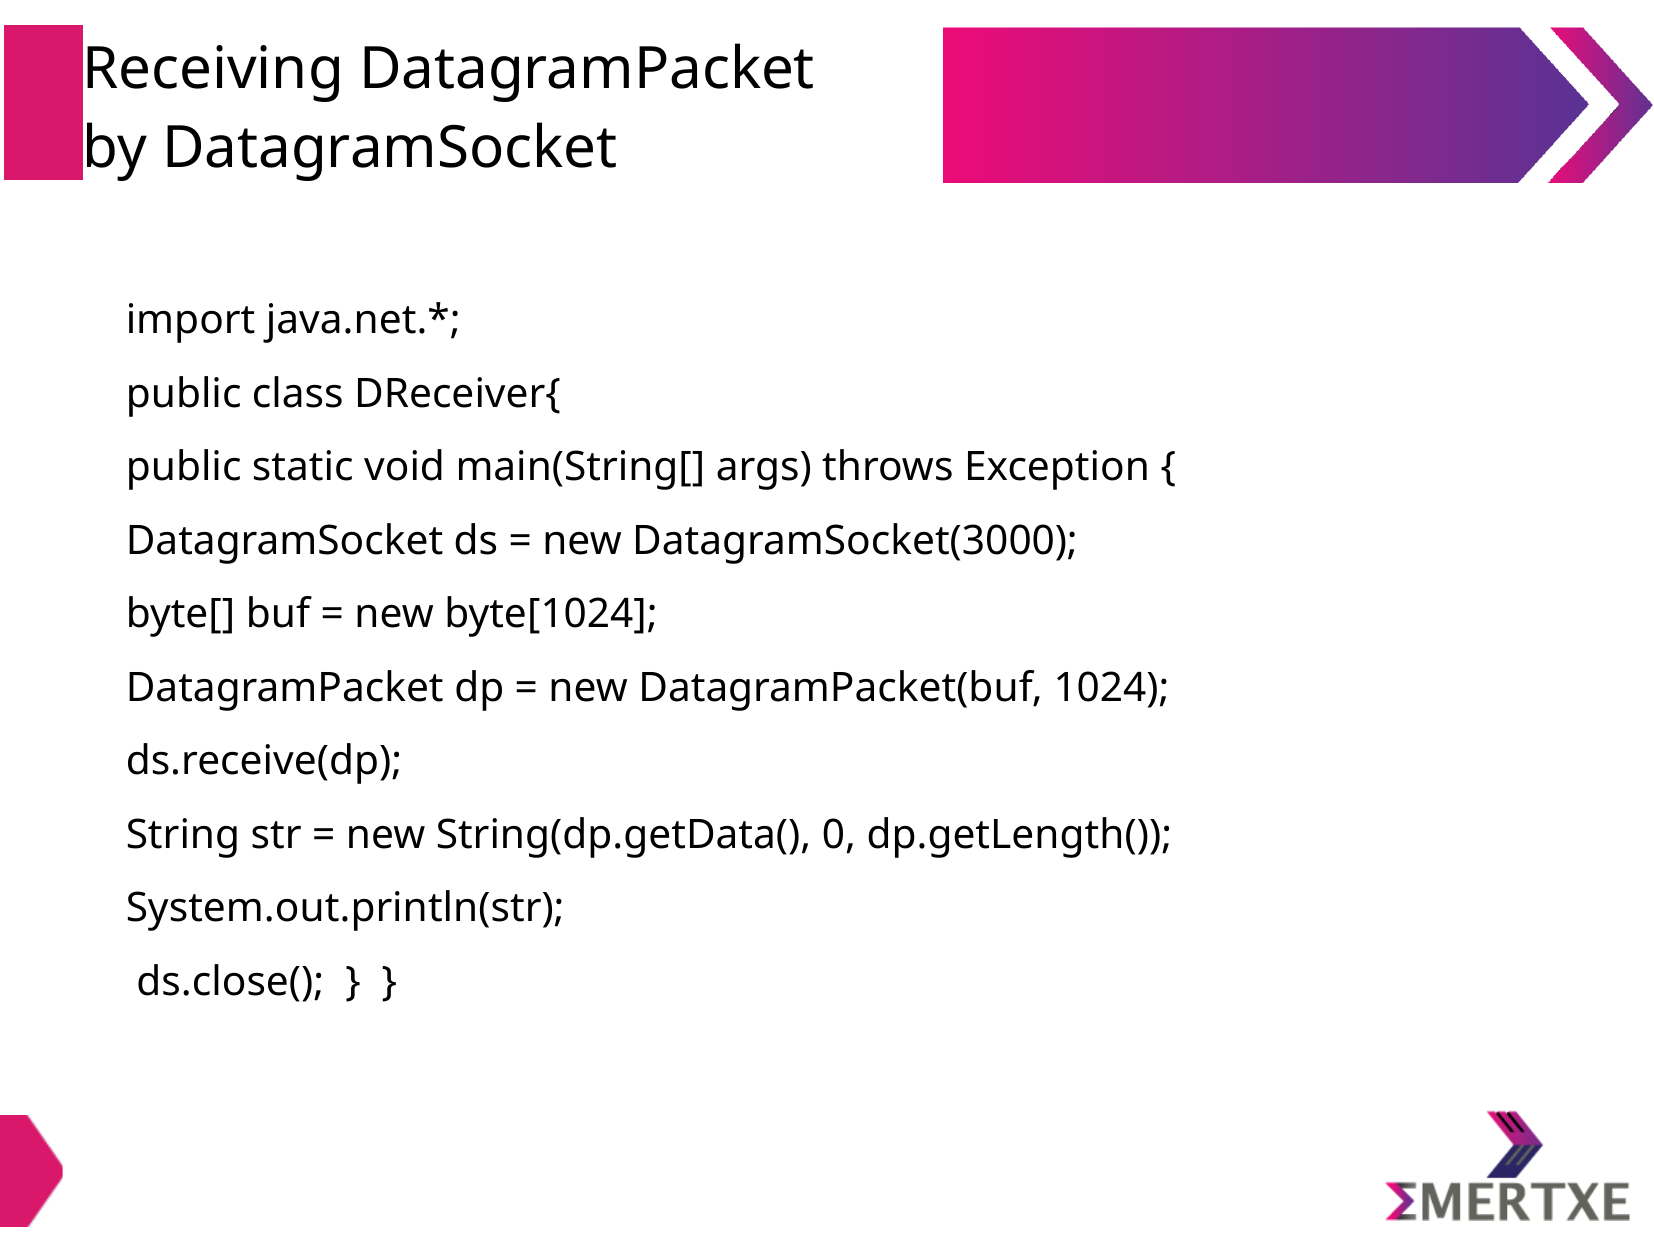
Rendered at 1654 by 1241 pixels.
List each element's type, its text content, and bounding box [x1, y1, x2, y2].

picture [1385, 1107, 1631, 1221]
picture [1571, 27, 1653, 183]
title Receiving DatagramPacket by DatagramSocket [82, 2, 1571, 210]
list import java.net.*; public class DReceiver{ public static void main(String[] args) throws Exception { DatagramSocket ds = new DatagramSocket(3000); byte[] buf = new byte[1024]; DatagramPacket dp = new DatagramPacket(buf, 1024); ds.receive(dp); String str = new String(dp.getData(), 0, dp.getLength()); System.out.println(str); ds.close(); } } [82, 290, 1571, 1010]
